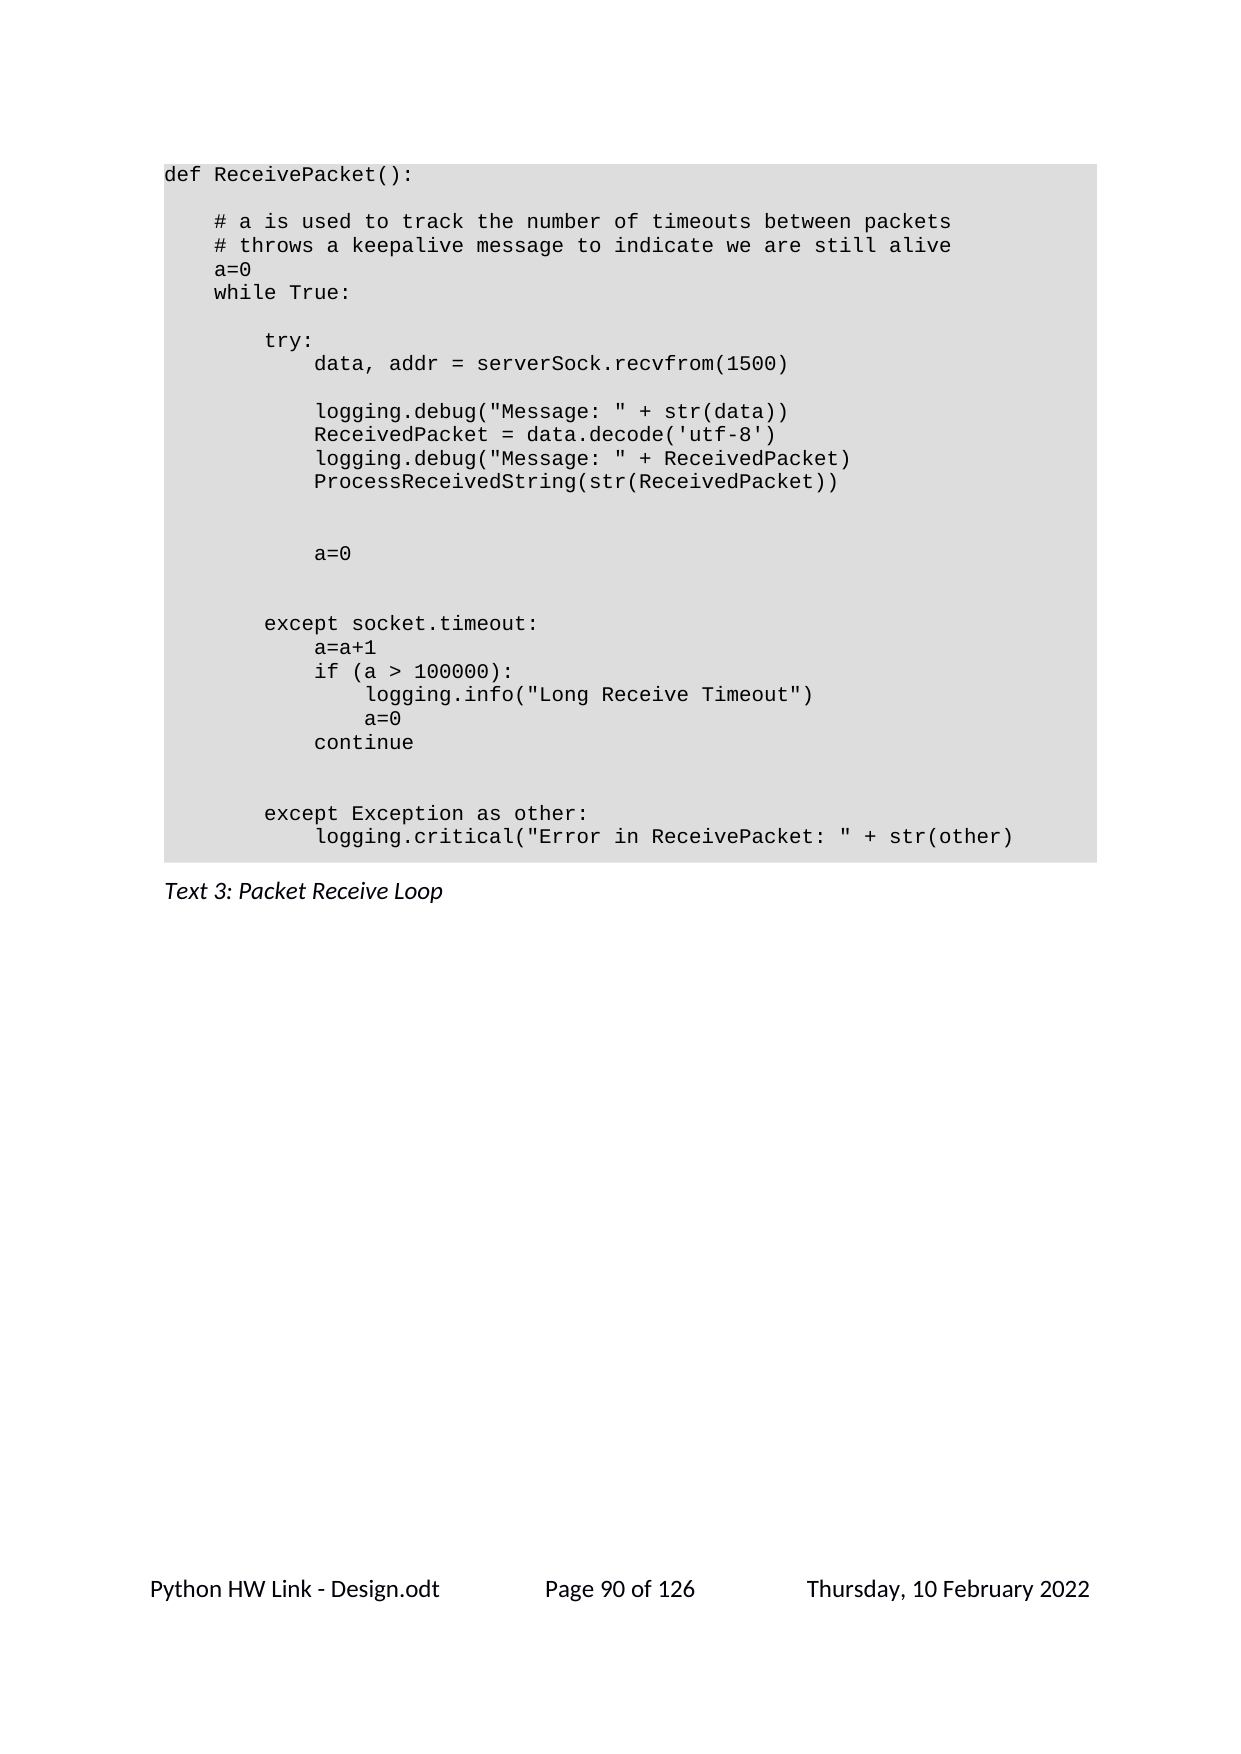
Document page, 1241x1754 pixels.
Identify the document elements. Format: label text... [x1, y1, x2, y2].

text Text 3: Packet Receive Loop [164, 863, 1097, 906]
